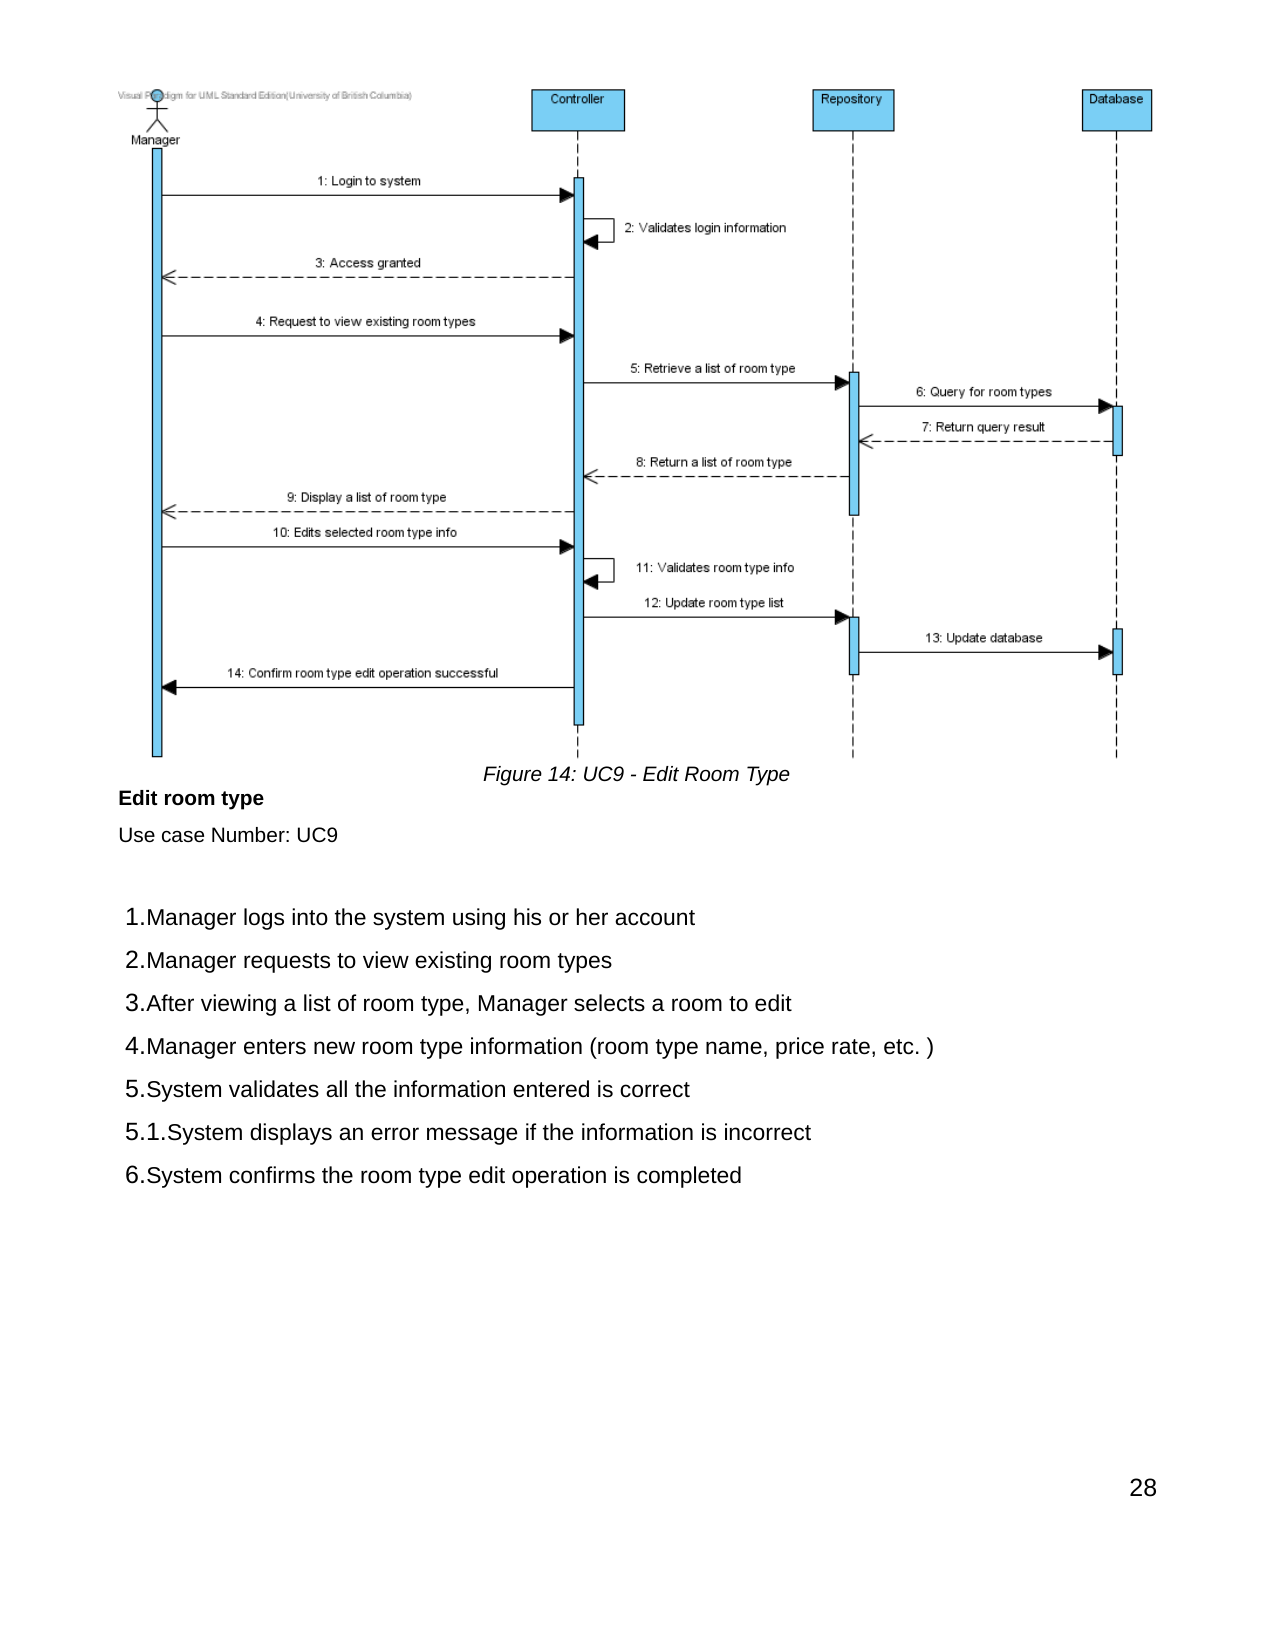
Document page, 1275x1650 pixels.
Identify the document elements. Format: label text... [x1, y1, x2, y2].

list Manager logs into the system using his or her account [118, 901, 1157, 930]
list System displays an error message if the information is incorrect [118, 1117, 1157, 1146]
list System validates all the information entered is correct [118, 1074, 1157, 1103]
text Use case Number: UC9 [118, 822, 1157, 846]
subtitle Edit room type [118, 786, 1157, 810]
list Manager requests to view existing room types [118, 944, 1157, 973]
list Manager enters new room type information (room type name, price rate, etc. ) [118, 1031, 1157, 1059]
list After viewing a list of room type, Manager selects a room to edit [118, 988, 1157, 1016]
text Figure 14: UC9 - Edit Room Type [118, 87, 1157, 786]
list System confirms the room type edit operation is completed [118, 1160, 1157, 1189]
